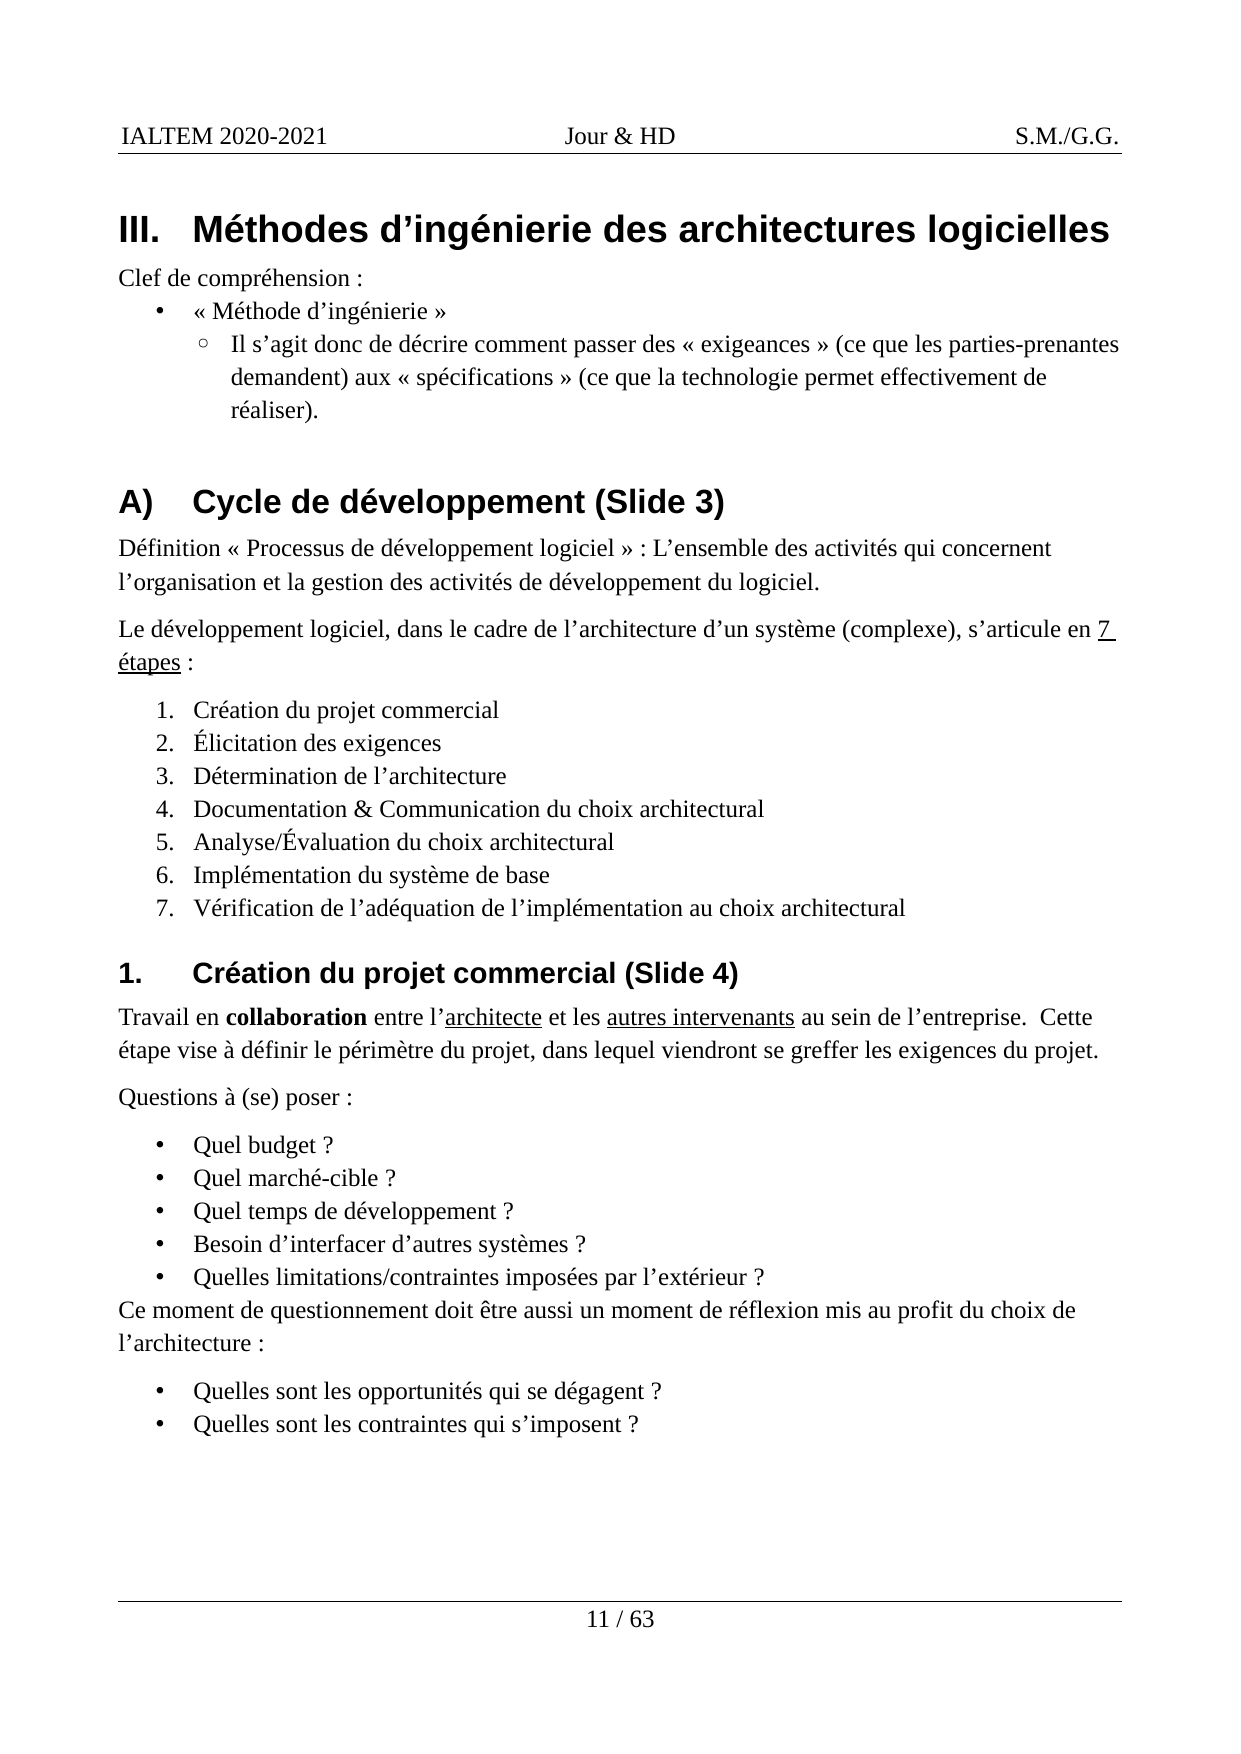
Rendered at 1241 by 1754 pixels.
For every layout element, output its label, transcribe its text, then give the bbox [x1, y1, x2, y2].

list Création du projet commercial [156, 695, 1122, 723]
subtitle Création du projet commercial (Slide 4) [118, 956, 1122, 989]
text Travail en collaboration entre l’architecte et les autres intervenants au sein de l’entreprise. Cette étape vise à définir le périmètre du projet, dans lequel viendront se greffer les exigences du projet. [118, 1002, 1122, 1063]
list Quel marché-cible ? [156, 1163, 1122, 1192]
subtitle Cycle de développement (Slide 3) [118, 482, 1122, 521]
list Quelles sont les contraintes qui s’imposent ? [156, 1409, 1122, 1437]
subtitle Méthodes d’ingénierie des architectures logicielles [118, 207, 1122, 251]
list Documentation & Communication du choix architectural [156, 794, 1122, 823]
list Analyse/Évaluation du choix architectural [156, 827, 1122, 856]
text Ce moment de questionnement doit être aussi un moment de réflexion mis au profit du choix de l’architecture : [118, 1295, 1122, 1357]
list Élicitation des exigences [156, 728, 1122, 757]
list Implémentation du système de base [156, 860, 1122, 889]
list « Méthode d’ingénierie » [156, 296, 1122, 325]
list Vérification de l’adéquation de l’implémentation au choix architectural [156, 893, 1122, 922]
text Définition « Processus de développement logiciel » : L’ensemble des activités qui concernent l’organisation et la gestion des activités de développement du logiciel. [118, 533, 1122, 595]
list Quel temps de développement ? [156, 1196, 1122, 1225]
list Besoin d’interfacer d’autres systèmes ? [156, 1229, 1122, 1258]
list Détermination de l’architecture [156, 761, 1122, 789]
list Quel budget ? [156, 1130, 1122, 1159]
list Quelles sont les opportunités qui se dégagent ? [156, 1376, 1122, 1404]
text Questions à (se) poser : [118, 1082, 1122, 1111]
text Clef de compréhension : [118, 263, 1122, 292]
list Quelles limitations/contraintes imposées par l’extérieur ? [156, 1262, 1122, 1291]
list Il s’agit donc de décrire comment passer des « exigeances » (ce que les parties-prenantes demandent) aux « spécifications » (ce que la technologie permet effectivement de réaliser). [193, 329, 1122, 424]
text Le développement logiciel, dans le cadre de l’architecture d’un système (complexe), s’articule en 7 étapes : [118, 614, 1122, 676]
